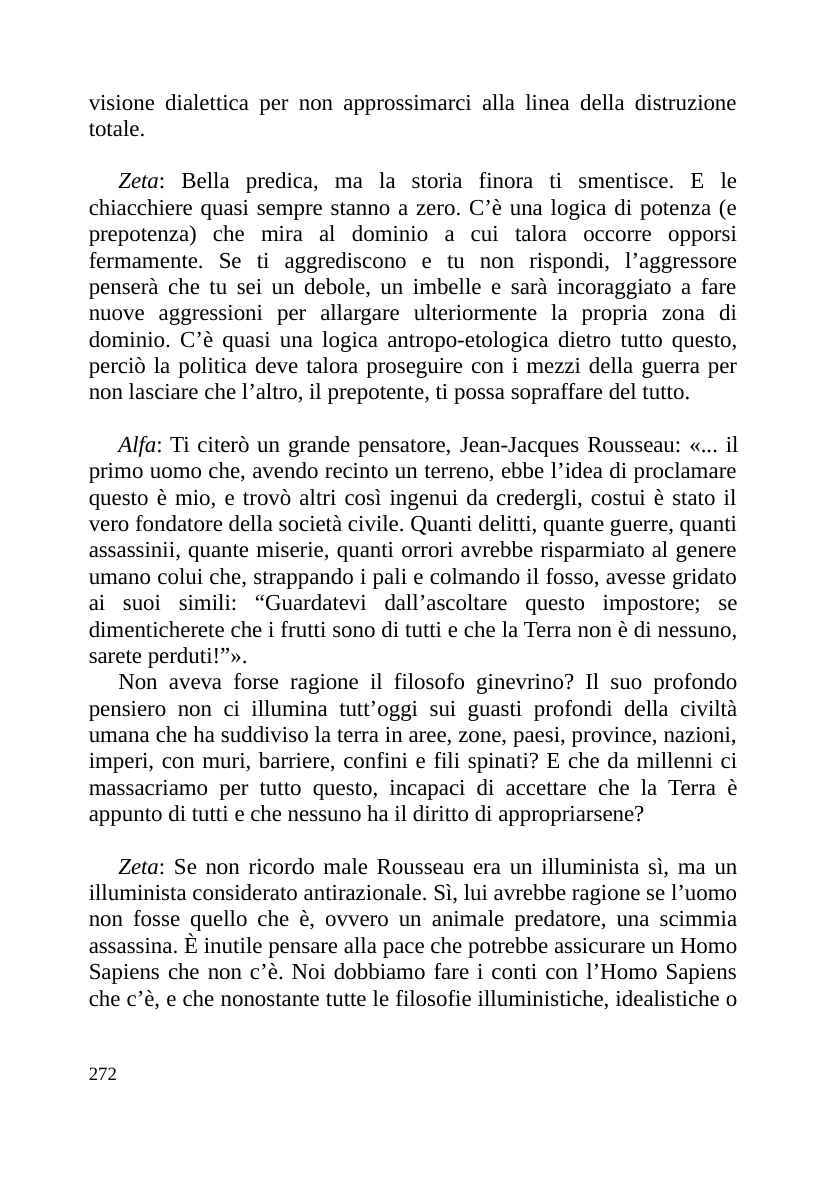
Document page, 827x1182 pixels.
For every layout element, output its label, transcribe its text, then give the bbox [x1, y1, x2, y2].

text Zeta: Bella predica, ma la storia finora ti smentisce. E le chiacchiere quasi sempre stanno a zero. C’è una logica di potenza (e prepotenza) che mira al dominio a cui talora occorre opporsi fermamente. Se ti aggrediscono e tu non rispondi, l’aggressore penserà che tu sei un debole, un imbelle e sarà incoraggiato a fare nuove aggressioni per allargare ulteriormente la propria zona di dominio. C’è quasi una logica antropo-etologica dietro tutto questo, perciò la politica deve talora proseguire con i mezzi della guerra per non lasciare che l’altro, il prepotente, ti possa sopraffare del tutto. [88, 168, 738, 405]
text Non aveva forse ragione il filosofo ginevrino? Il suo profondo pensiero non ci illumina tutt’oggi sui guasti profondi della civiltà umana che ha suddiviso la terra in aree, zone, paesi, province, nazioni, imperi, con muri, barriere, confini e fili spinati? E che da millenni ci massacriamo per tutto questo, incapaci di accettare che la Terra è appunto di tutti e che nessuno ha il diritto di appropriarsene? [88, 668, 738, 826]
text Zeta: Se non ricordo male Rousseau era un illuminista sì, ma un illuminista considerato antirazionale. Sì, lui avrebbe ragione se l’uomo non fosse quello che è, ovvero un animale predatore, una scimmia assassina. È inutile pensare alla pace che potrebbe assicurare un Homo Sapiens che non c’è. Noi dobbiamo fare i conti con l’Homo Sapiens che c’è, e che nonostante tutte le filosofie illuministiche, idealistiche o [88, 853, 738, 1011]
text Alfa: Ti citerò un grande pensatore, Jean-Jacques Rousseau: «... il primo uomo che, avendo recinto un terreno, ebbe l’idea di proclamare questo è mio, e trovò altri così ingenui da credergli, costui è stato il vero fondatore della società civile. Quanti delitti, quante guerre, quanti assassinii, quante miserie, quanti orrori avrebbe risparmiato al genere umano colui che, strappando i pali e colmando il fosso, avesse gridato ai suoi simili: “Guardatevi dall’ascoltare questo impostore; se dimenticherete che i frutti sono di tutti e che la Terra non è di nessuno, sarete perduti!”». [88, 431, 738, 668]
text visione dialettica per non approssimarci alla linea della distruzione totale. [88, 88, 738, 141]
